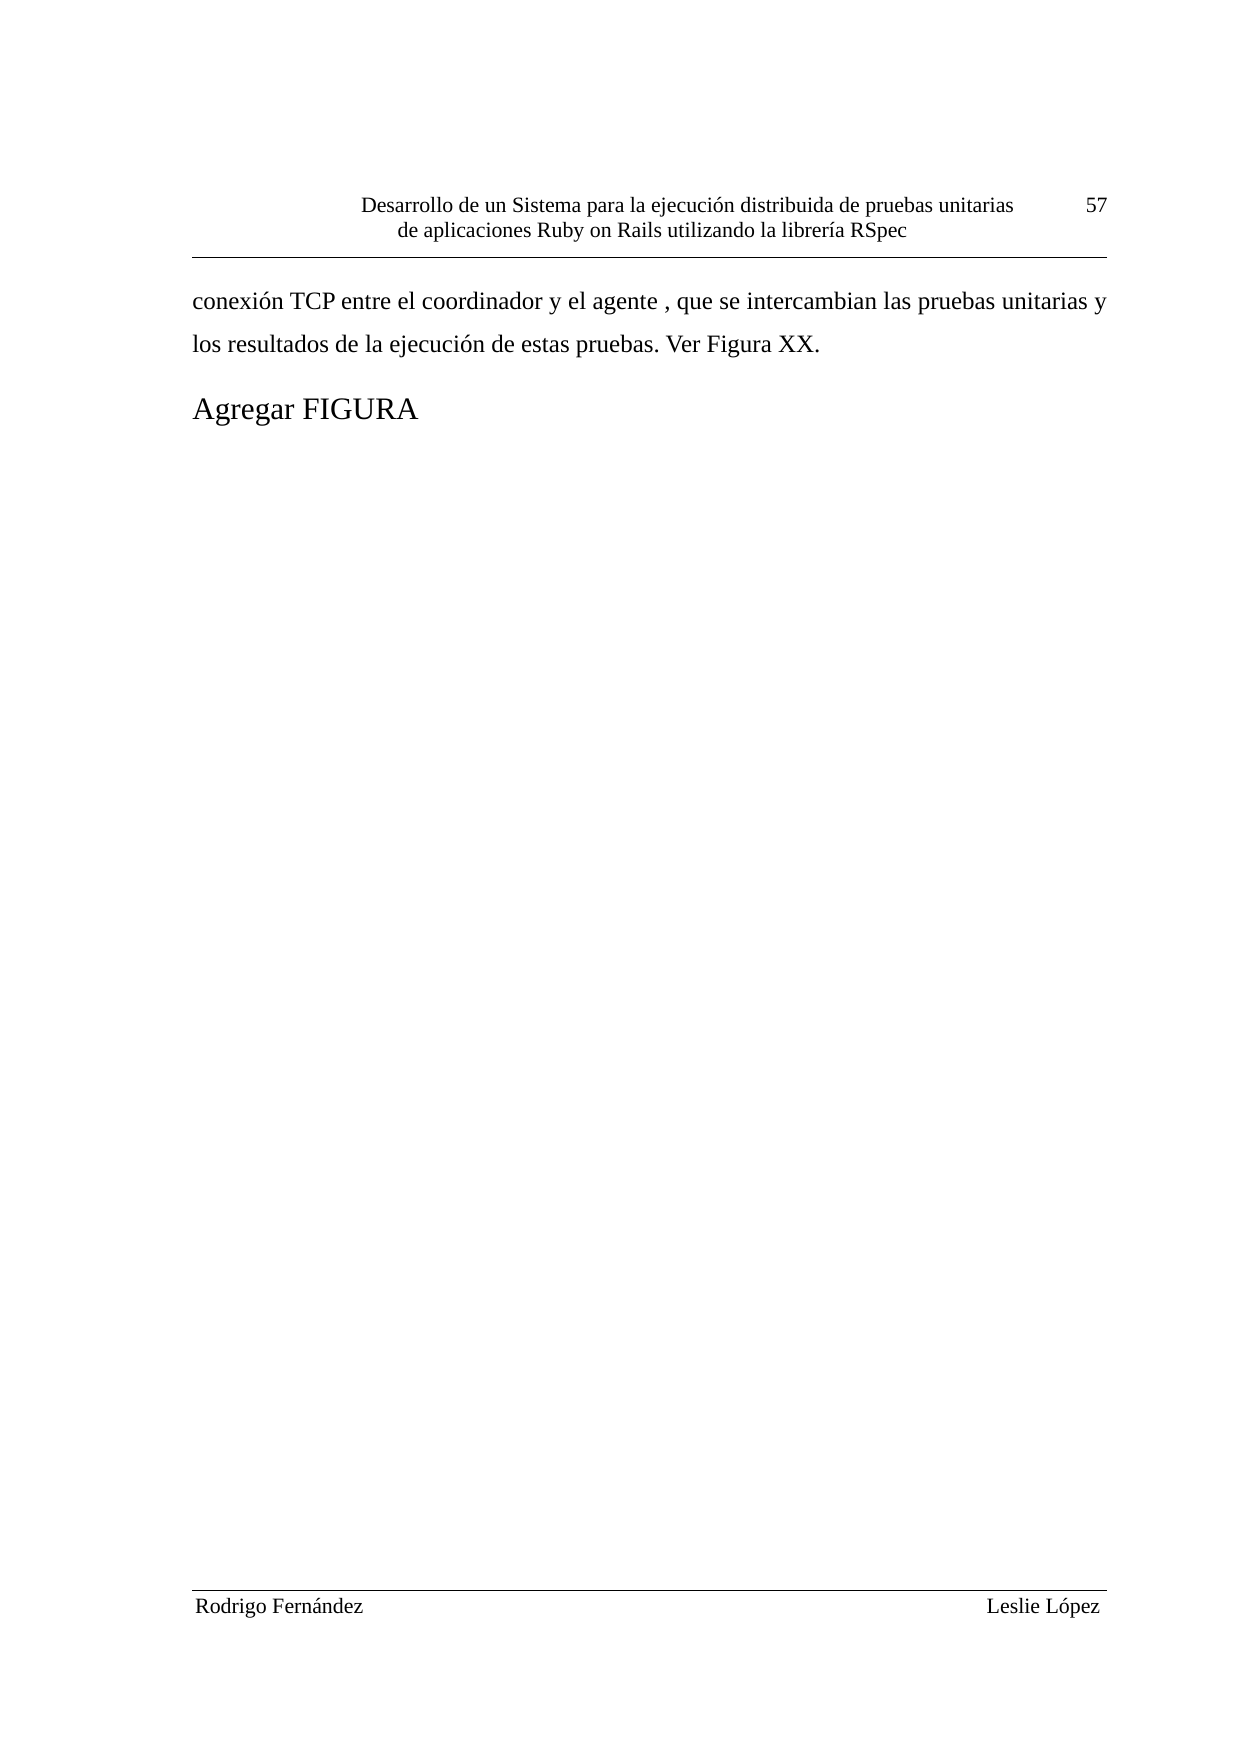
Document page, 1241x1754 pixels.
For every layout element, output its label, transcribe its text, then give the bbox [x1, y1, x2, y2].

text conexión TCP entre el coordinador y el agente , que se intercambian las pruebas unitarias y los resultados de la ejecución de estas pruebas. Ver Figura XX. [192, 286, 1107, 358]
list Agregar FIGURA [192, 390, 1107, 426]
